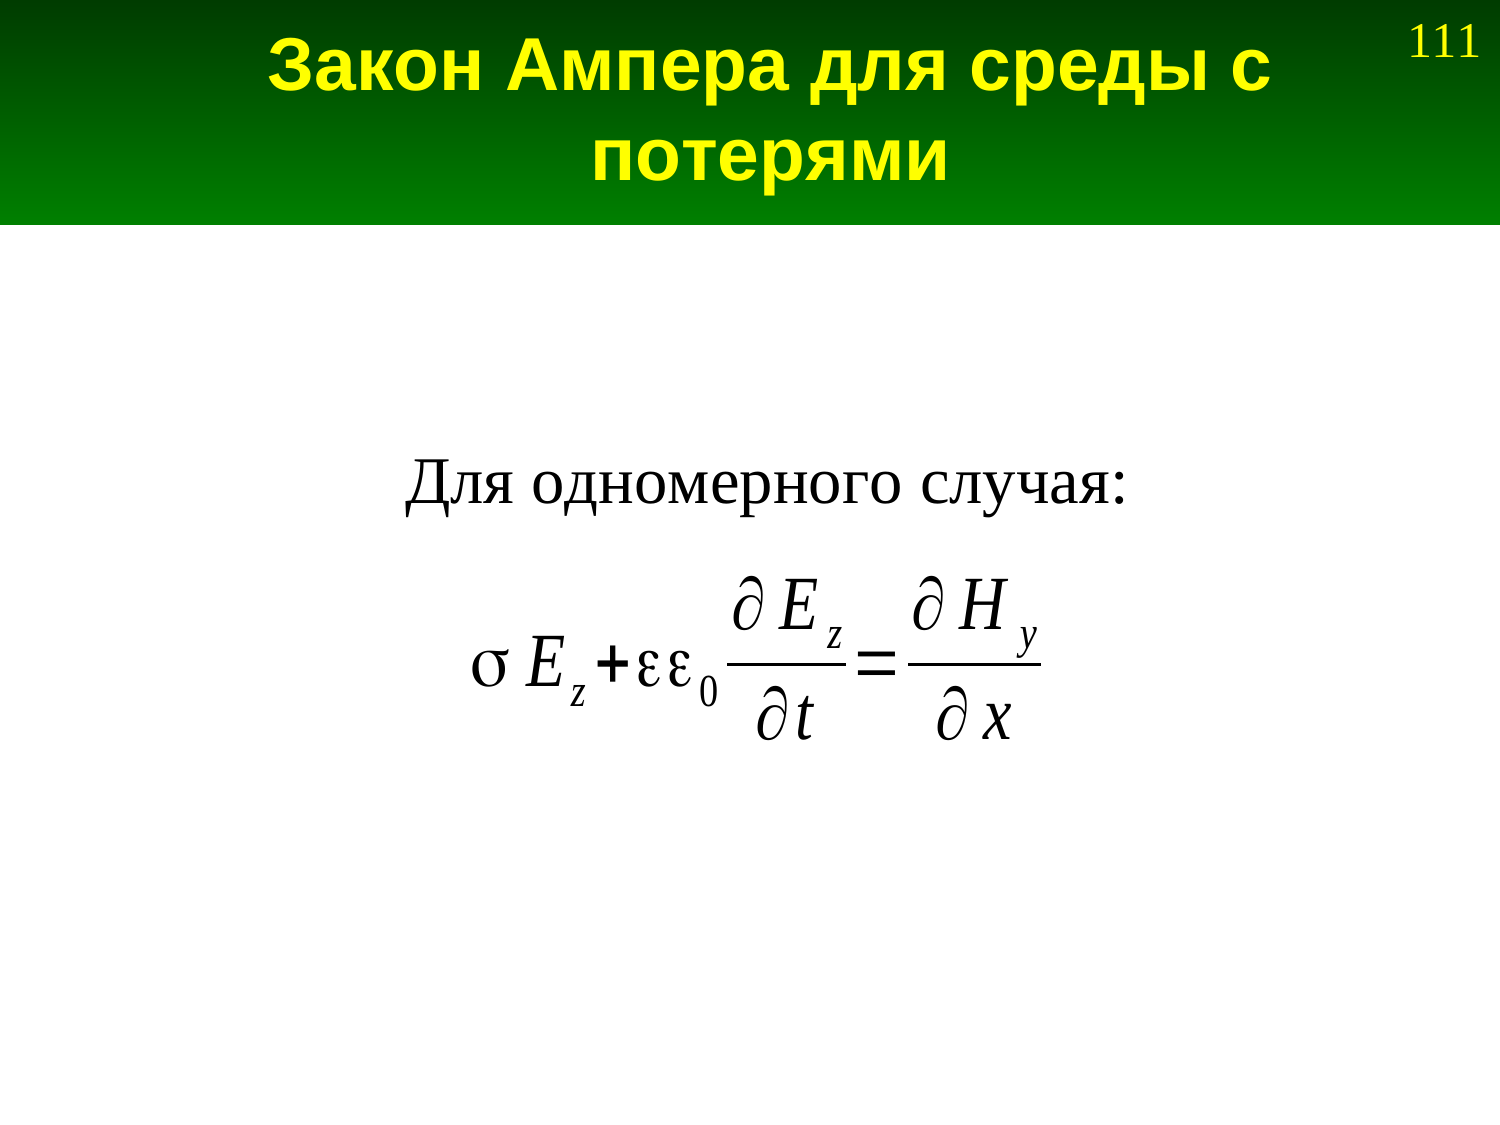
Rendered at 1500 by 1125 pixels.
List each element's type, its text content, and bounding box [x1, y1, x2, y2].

title Закон Ампера для среды с потерями [100, 7, 1441, 204]
text_box Для одномерного случая: [390, 429, 1145, 524]
chart [454, 562, 1060, 758]
